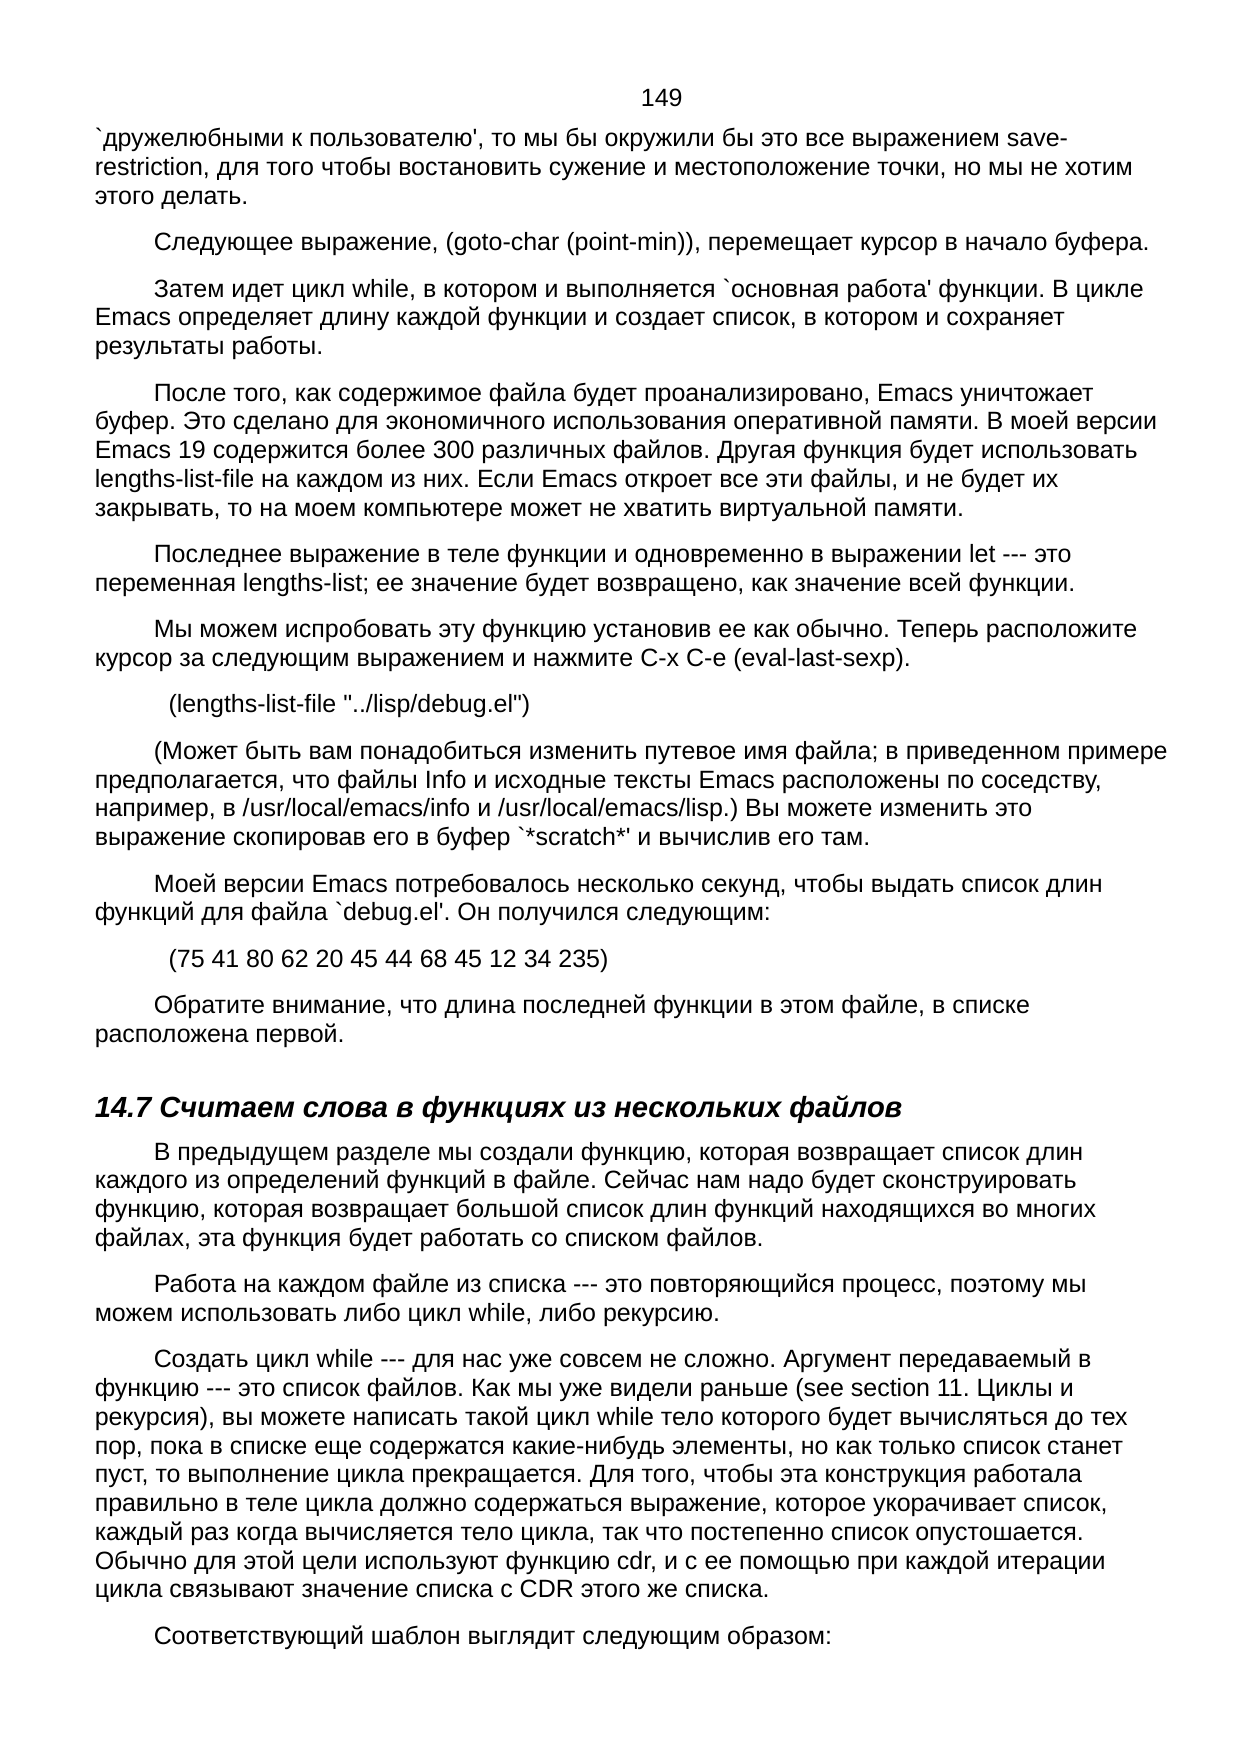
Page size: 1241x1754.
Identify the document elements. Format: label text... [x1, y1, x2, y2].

text Последнее выражение в теле функции и одновременно в выражении let --- это переменная lengths-list; ее значение будет возвращено, как значение всей функции. [94, 539, 1169, 597]
text После того, как содержимое файла будет проанализировано, Emacs уничтожает буфер. Это сделано для экономичного использования оперативной памяти. В моей версии Emacs 19 содержится более 300 различных файлов. Другая функция будет использовать lengths-list-file на каждом из них. Если Emacs откроет все эти файлы, и не будет их закрывать, то на моем компьютере может не хватить виртуальной памяти. [94, 378, 1169, 521]
subtitle 14.7 Считаем слова в функциях из нескольких файлов [94, 1091, 1169, 1124]
text В предыдущем разделе мы создали функцию, которая возвращает список длин каждого из определений функций в файле. Сейчас нам надо будет сконструировать функцию, которая возвращает большой список длин функций находящихся во многих файлах, эта функция будет работать со списком файлов. [94, 1137, 1169, 1252]
text Обратите внимание, что длина последней функции в этом файле, в списке расположена первой. [94, 990, 1169, 1048]
text (75 41 80 62 20 45 44 68 45 12 34 235) [94, 944, 1169, 973]
text Мы можем испробовать эту функцию установив ее как обычно. Теперь расположите курсор за следующим выражением и нажмите C-x C-e (eval-last-sexp). [94, 614, 1169, 672]
text Затем идет цикл while, в котором и выполняется `основная работа' функции. В цикле Emacs определяет длину каждой функции и создает список, в котором и сохраняет результаты работы. [94, 274, 1169, 360]
text Моей версии Emacs потребовалось несколько секунд, чтобы выдать список длин функций для файла `debug.el'. Он получился следующим: [94, 869, 1169, 926]
text Следующее выражение, (goto-char (point-min)), перемещает курсор в начало буфера. [94, 227, 1169, 256]
text Создать цикл while --- для нас уже совсем не сложно. Аргумент передаваемый в функцию --- это список файлов. Как мы уже видели раньше (see section 11. Циклы и рекурсия), вы можете написать такой цикл while тело которого будет вычисляться до тех пор, пока в списке еще содержатся какие-нибудь элементы, но как только список станет пуст, то выполнение цикла прекращается. Для того, чтобы эта конструкция работала правильно в теле цикла должно содержаться выражение, которое укорачивает список, каждый раз когда вычисляется тело цикла, так что постепенно список опустошается. Обычно для этой цели используют функцию cdr, и с ее помощью при каждой итерации цикла связывают значение списка с CDR этого же списка. [94, 1344, 1169, 1603]
text (Может быть вам понадобиться изменить путевое имя файла; в приведенном примере предполагается, что файлы Info и исходные тексты Emacs расположены по соседству, например, в /usr/local/emacs/info и /usr/local/emacs/lisp.) Вы можете изменить это выражение скопировав его в буфер `*scratch*' и вычислив его там. [94, 736, 1169, 851]
text (lengths-list-file "../lisp/debug.el") [94, 689, 1169, 718]
text Соответствующий шаблон выглядит следующим образом: [94, 1621, 1169, 1650]
text `дружелюбными к пользователю', то мы бы окружили бы это все выражением save-restriction, для того чтобы востановить сужение и местоположение точки, но мы не хотим этого делать. [94, 123, 1169, 209]
text Работа на каждом файле из списка --- это повторяющийся процесс, поэтому мы можем использовать либо цикл while, либо рекурсию. [94, 1269, 1169, 1327]
